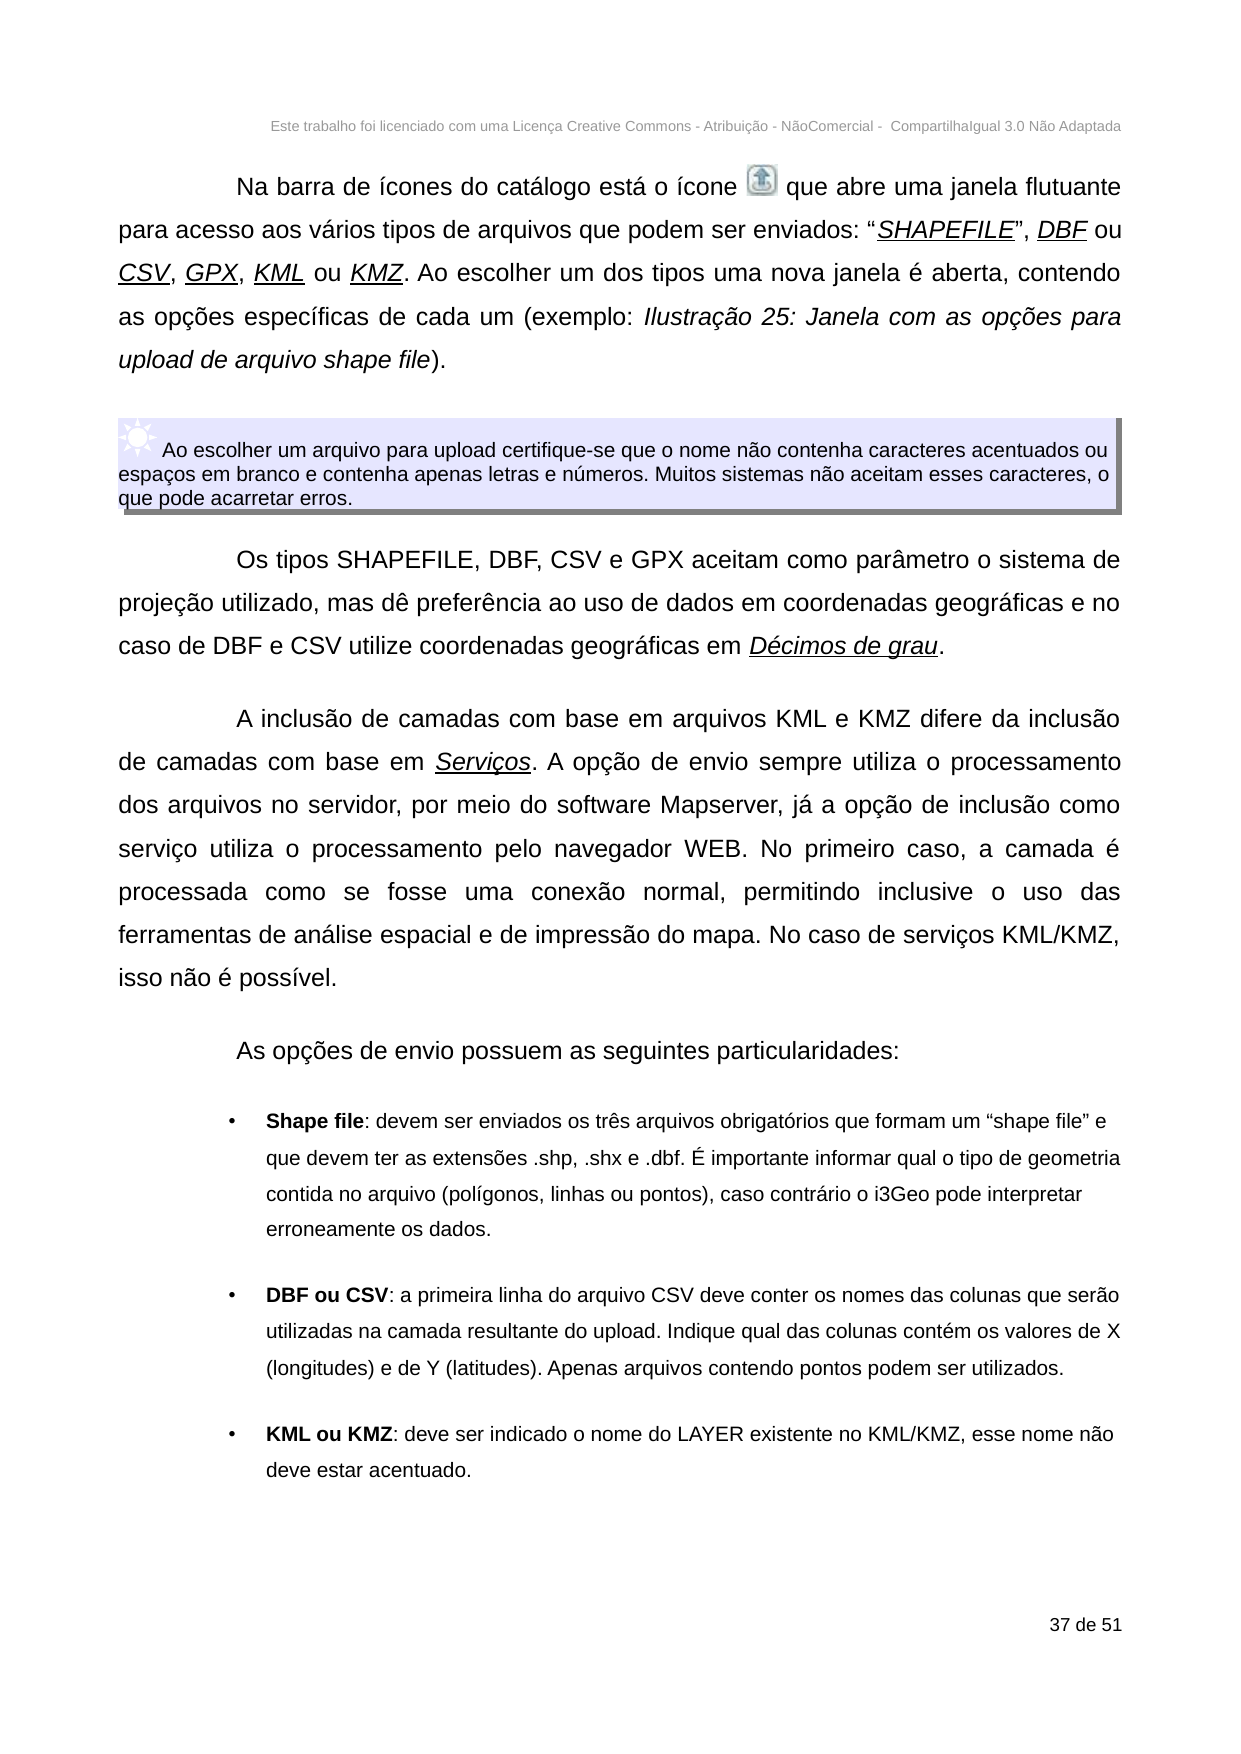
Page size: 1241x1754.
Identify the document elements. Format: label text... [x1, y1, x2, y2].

text Na barra de ícones do catálogo está o ícone que abre uma janela flutuante para acesso aos vários tipos de arquivos que podem ser enviados: “SHAPEFILE”, DBF ou CSV, GPX, KML ou KMZ. Ao escolher um dos tipos uma nova janela é aberta, contendo as opções específicas de cada um (exemplo: Ilustração 25: Janela com as opções para upload de arquivo shape file). [118, 164, 1122, 373]
list DBF ou CSV: a primeira linha do arquivo CSV deve conter os nomes das colunas que serão utilizadas na camada resultante do upload. Indique qual das colunas contém os valores de X (longitudes) e de Y (latitudes). Apenas arquivos contendo pontos podem ser utilizados. [228, 1283, 1122, 1379]
text A inclusão de camadas com base em arquivos KML e KMZ difere da inclusão de camadas com base em Serviços. A opção de envio sempre utiliza o processamento dos arquivos no servidor, por meio do software Mapserver, já a opção de inclusão como serviço utiliza o processamento pelo navegador WEB. No primeiro caso, a camada é processada como se fosse uma conexão normal, permitindo inclusive o uso das ferramentas de análise espacial e de impressão do mapa. No caso de serviços KML/KMZ, isso não é possível. [118, 704, 1122, 992]
picture [746, 164, 778, 196]
text As opções de envio possuem as seguintes particularidades: [118, 1036, 1122, 1065]
picture [134, 417, 141, 426]
text Os tipos SHAPEFILE, DBF, CSV e GPX aceitam como parâmetro o sistema de projeção utilizado, mas dê preferência ao uso de dados em coordenadas geográficas e no caso de DBF e CSV utilize coordenadas geográficas em Décimos de grau. [118, 545, 1122, 660]
list Shape file: devem ser enviados os três arquivos obrigatórios que formam um “shape file” e que devem ter as extensões .shp, .shx e .dbf. É importante informar qual o tipo de geometria contida no arquivo (polígonos, linhas ou pontos), caso contrário o i3Geo pode interpretar erroneamente os dados. [228, 1109, 1122, 1241]
picture [149, 434, 158, 441]
list KML ou KMZ: deve ser indicado o nome do LAYER existente no KML/KMZ, esse nome não deve estar acentuado. [228, 1421, 1122, 1481]
picture [118, 423, 152, 457]
text Ao escolher um arquivo para upload certifique-se que o nome não contenha caracteres acentuados ou espaços em branco e contenha apenas letras e números. Muitos sistemas não aceitam esses caracteres, o que pode acarretar erros. [118, 418, 1116, 509]
